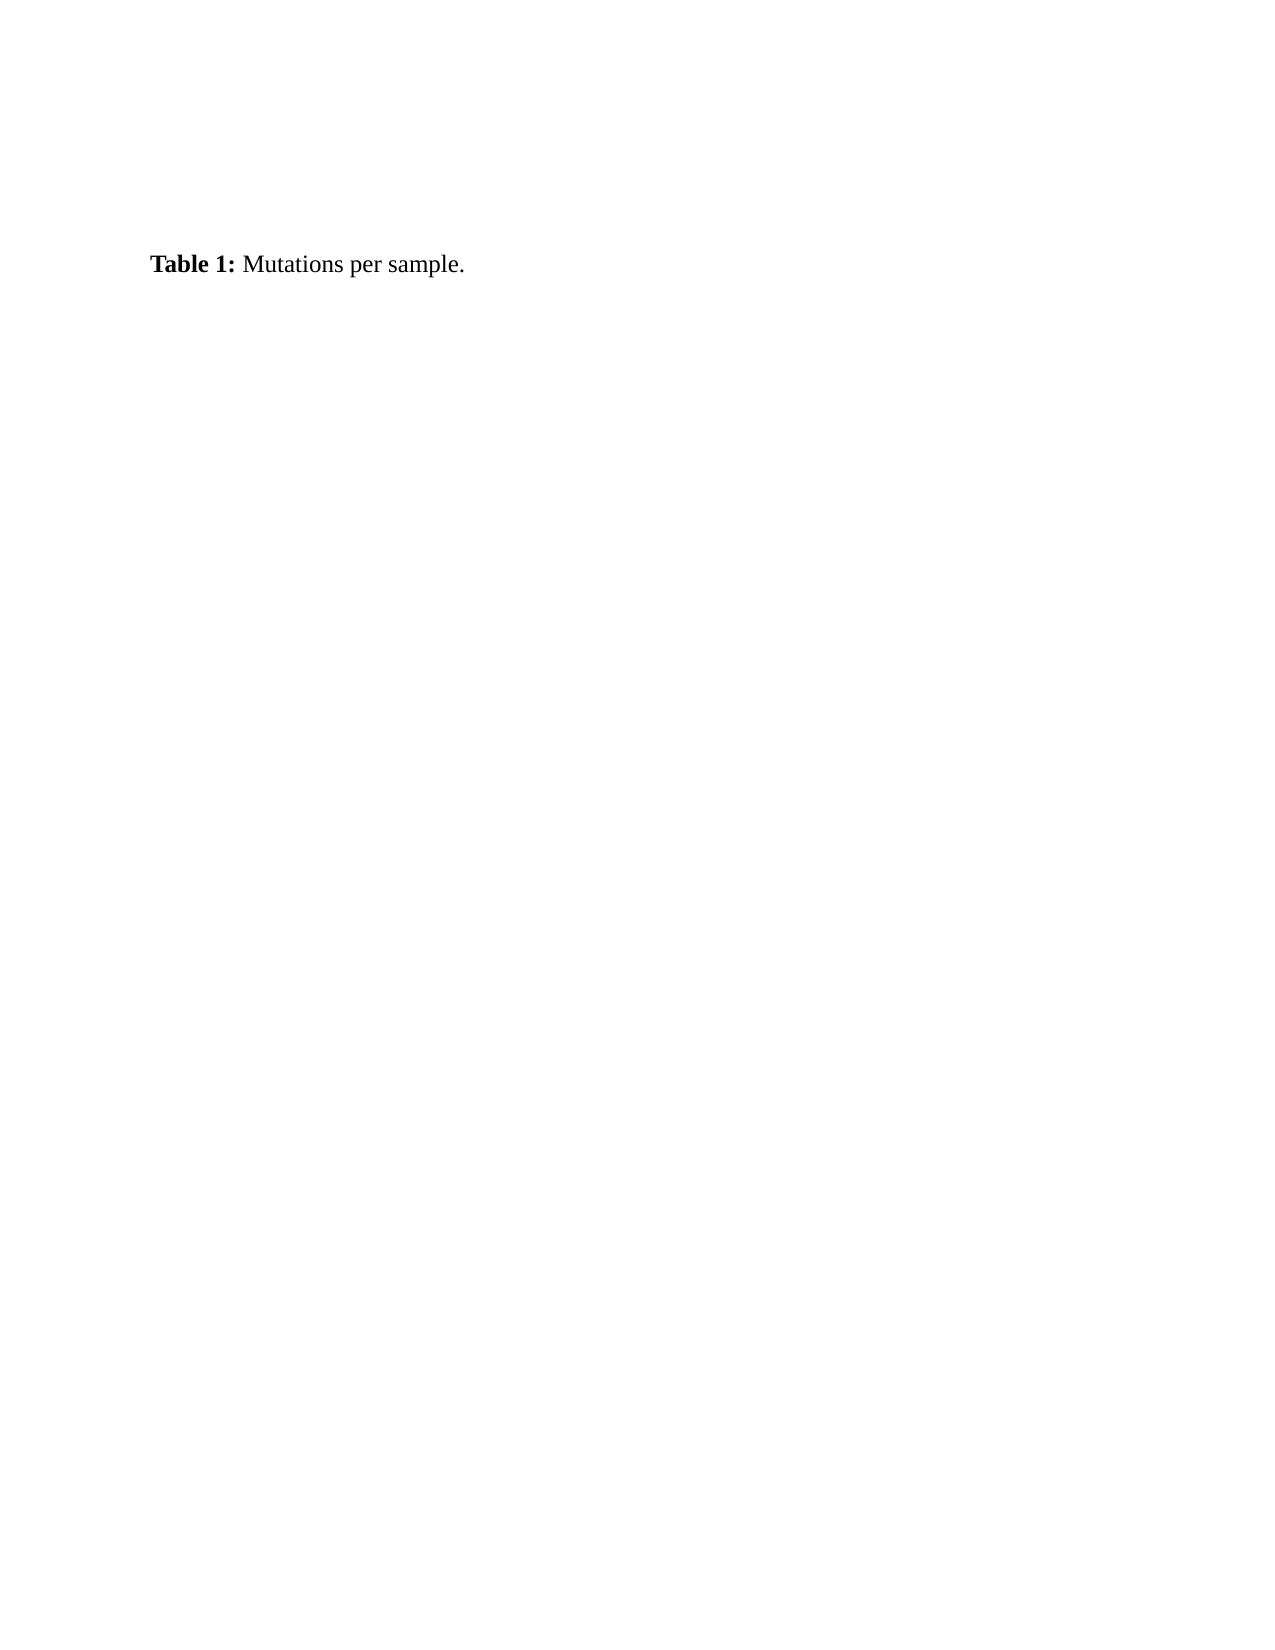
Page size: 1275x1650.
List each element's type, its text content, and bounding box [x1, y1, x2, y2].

text Table 1: Mutations per sample. [150, 249, 1125, 278]
